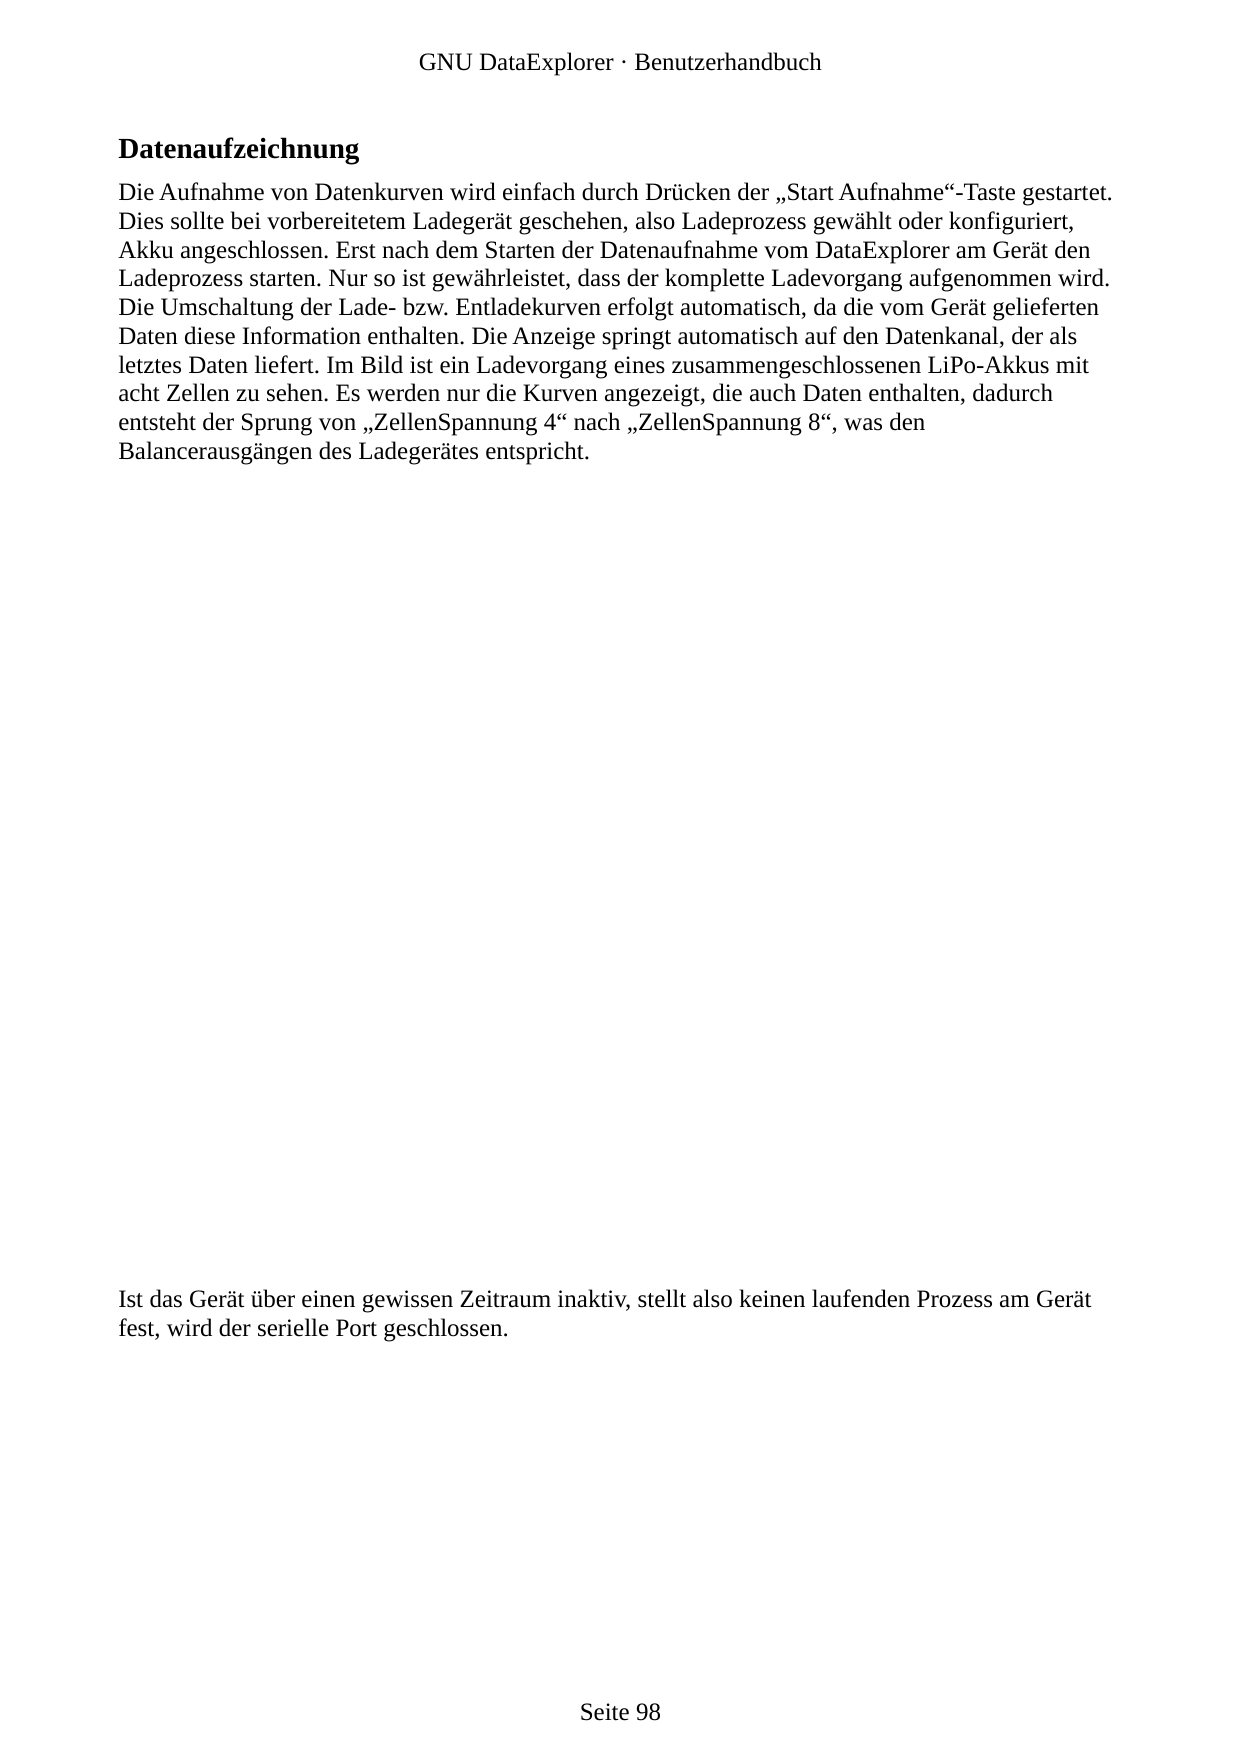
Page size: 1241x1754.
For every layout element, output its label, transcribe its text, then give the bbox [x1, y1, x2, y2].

text Die Aufnahme von Datenkurven wird einfach durch Drücken der „Start Aufnahme“-Taste gestartet. Dies sollte bei vorbereitetem Ladegerät geschehen, also Ladeprozess gewählt oder konfiguriert, Akku angeschlossen. Erst nach dem Starten der Datenaufnahme vom DataExplorer am Gerät den Ladeprozess starten. Nur so ist gewährleistet, dass der komplette Ladevorgang aufgenommen wird. Die Umschaltung der Lade- bzw. Entladekurven erfolgt automatisch, da die vom Gerät gelieferten Daten diese Information enthalten. Die Anzeige springt automatisch auf den Datenkanal, der als letztes Daten liefert. Im Bild ist ein Ladevorgang eines zusammengeschlossenen LiPo-Akkus mit acht Zellen zu sehen. Es werden nur die Kurven angezeigt, die auch Daten enthalten, dadurch entsteht der Sprung von „ZellenSpannung 4“ nach „ZellenSpannung 8“, was den Balancerausgängen des Ladegerätes entspricht. [118, 177, 1122, 465]
subtitle Datenaufzeichnung [118, 131, 1122, 165]
text Ist das Gerät über einen gewissen Zeitraum inaktiv, stellt also keinen laufenden Prozess am Gerät fest, wird der serielle Port geschlossen. [118, 1284, 1122, 1342]
